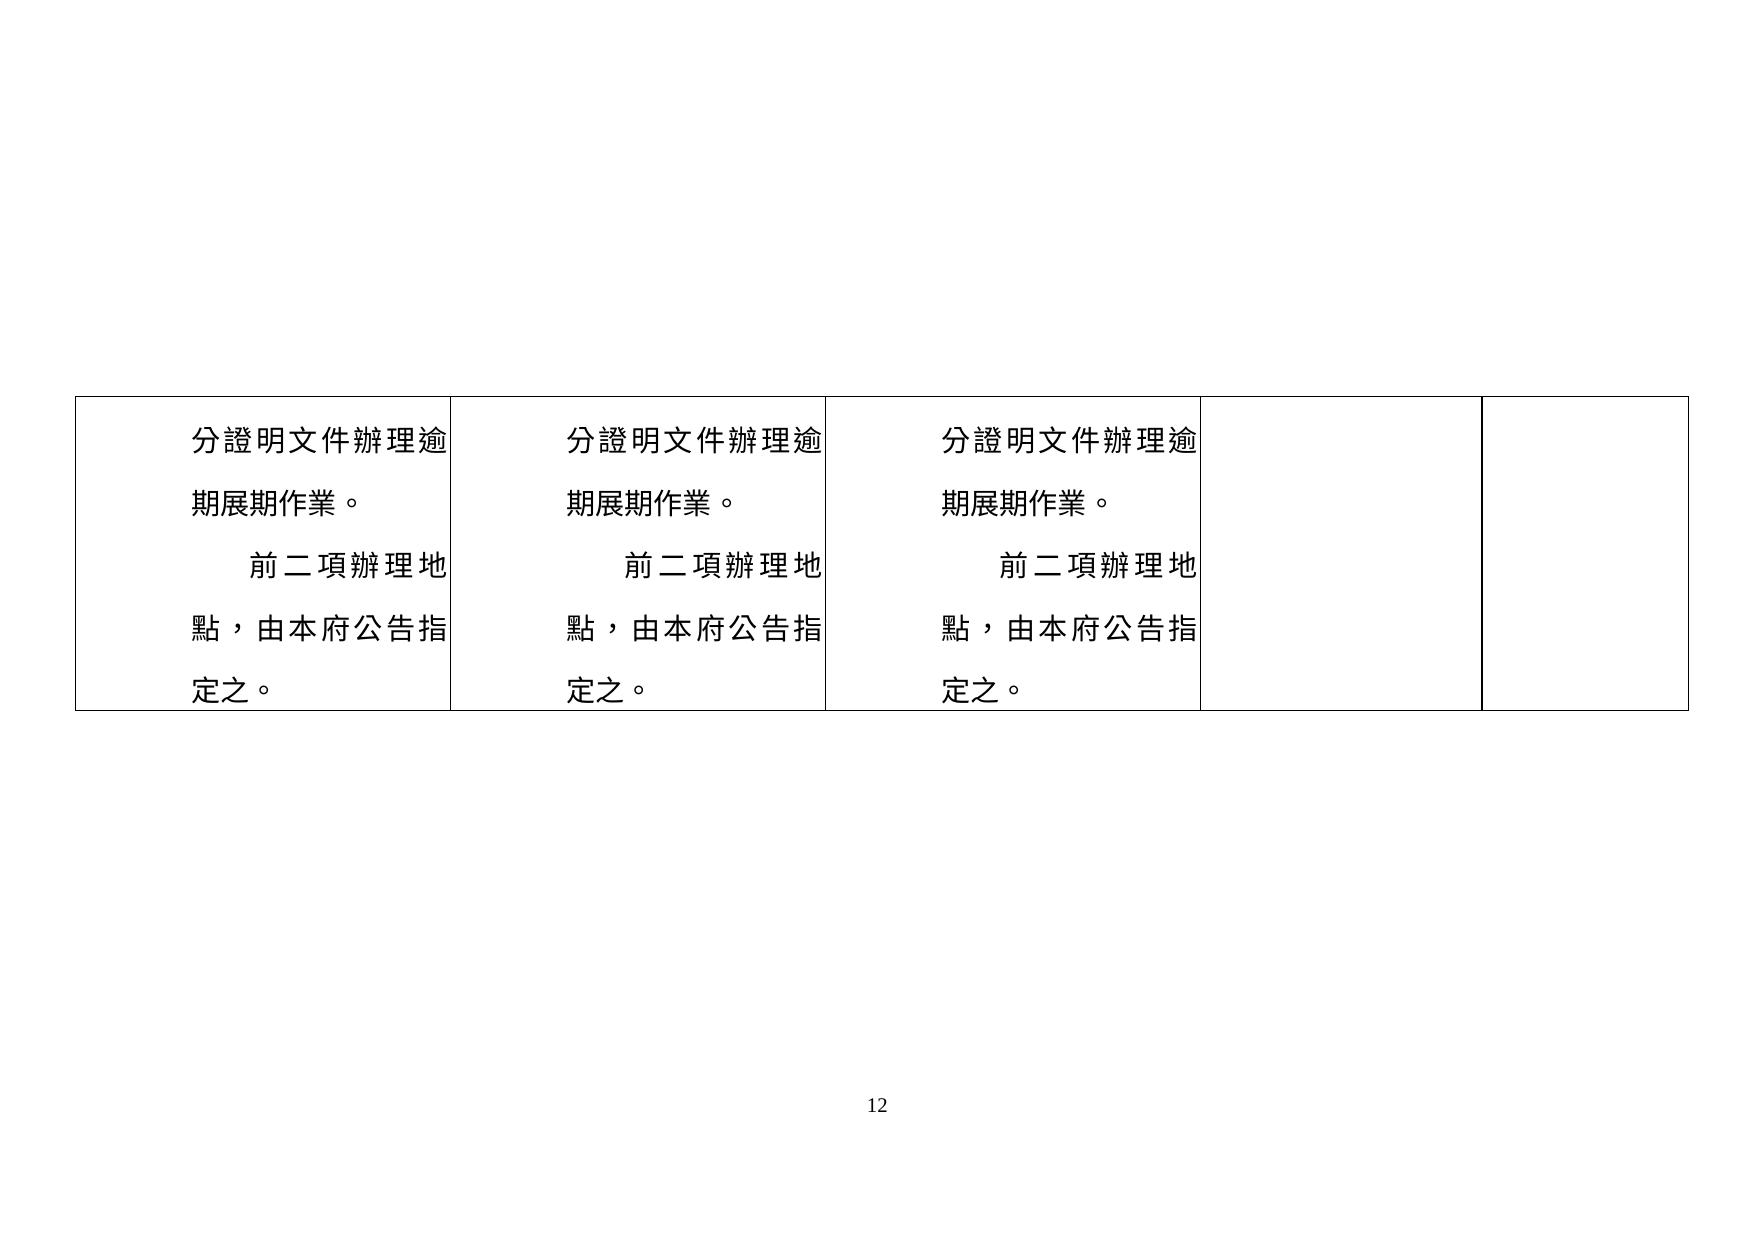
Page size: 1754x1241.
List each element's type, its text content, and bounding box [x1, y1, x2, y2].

table_cell [1483, 397, 1688, 710]
table_cell 分證明文件辦理逾期展期作業。 前二項辦理地點，由本府公告指定之。 [76, 397, 450, 710]
table_cell [1201, 397, 1481, 710]
table_cell 分證明文件辦理逾期展期作業。 前二項辦理地點，由本府公告指定之。 [826, 397, 1200, 710]
table_cell 分證明文件辦理逾期展期作業。 前二項辦理地點，由本府公告指定之。 [451, 397, 825, 710]
